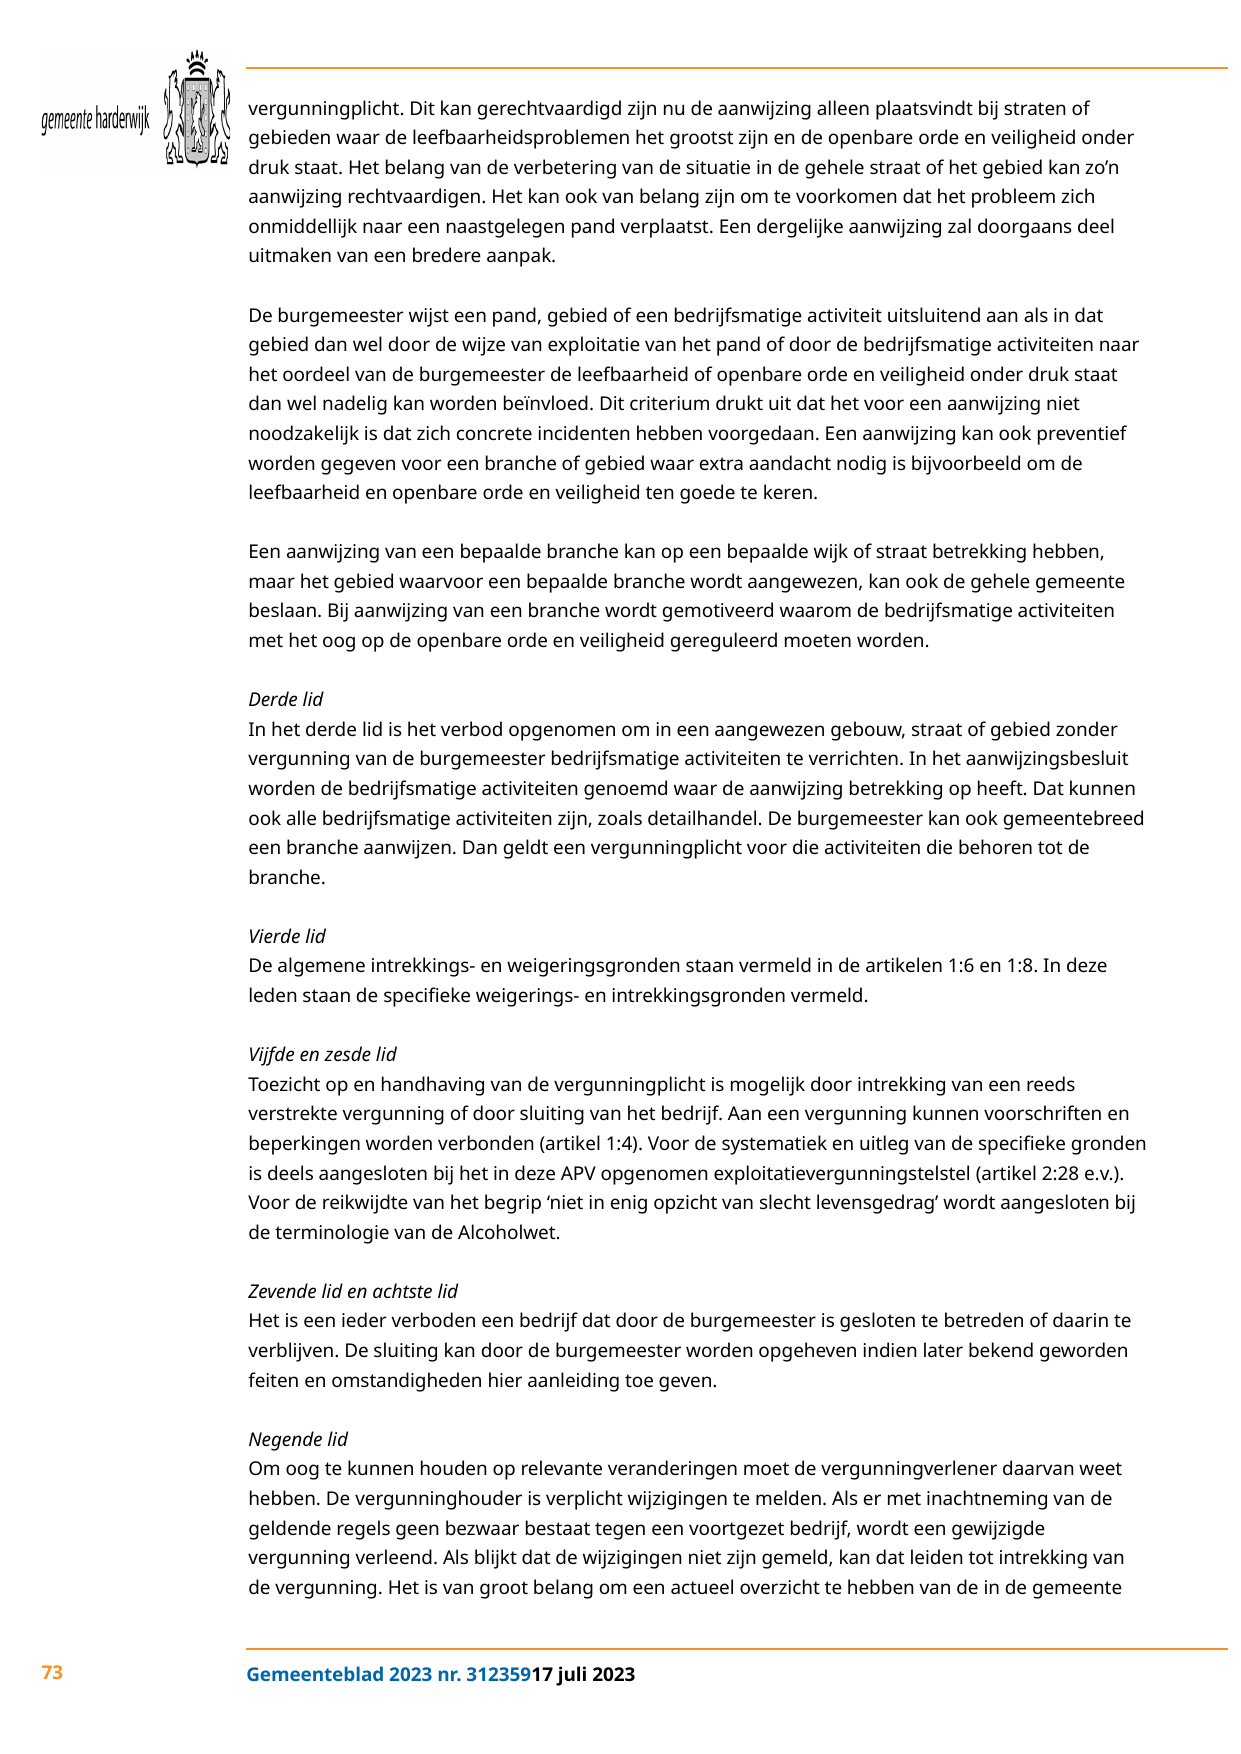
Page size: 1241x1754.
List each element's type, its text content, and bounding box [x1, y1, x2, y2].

text Zevende lid en achtste lid [248, 1278, 1152, 1304]
text Toezicht op en handhaving van de vergunningplicht is mogelijk door intrekking van een reeds verstrekte vergunning of door sluiting van het bedrijf. Aan een vergunning kunnen voorschriften en beperkingen worden verbonden (artikel 1:4). Voor de systematiek en uitleg van de specifieke gronden is deels aangesloten bij het in deze APV opgenomen exploitatievergunningstelstel (artikel 2:28 e.v.). [248, 1071, 1152, 1186]
text Om oog te kunnen houden op relevante veranderingen moet de vergunningverlener daarvan weet hebben. De vergunninghouder is verplicht wijzigingen te melden. Als er met inachtneming van de geldende regels geen bezwaar bestaat tegen een voortgezet bedrijf, wordt een gewijzigde vergunning verleend. Als blijkt dat de wijzigingen niet zijn gemeld, kan dat leiden tot intrekking van de vergunning. Het is van groot belang om een actueel overzicht te hebben van de in de gemeente [248, 1456, 1152, 1600]
text Een aanwijzing van een bepaalde branche kan op een bepaalde wijk of straat betrekking hebben, maar het gebied waarvoor een bepaalde branche wordt aangewezen, kan ook de gehele gemeente beslaan. Bij aanwijzing van een branche wordt gemotiveerd waarom de bedrijfsmatige activiteiten met het oog op de openbare orde en veiligheid gereguleerd moeten worden. [248, 538, 1152, 653]
text Vierde lid [248, 923, 1152, 949]
text Vijfde en zesde lid [248, 1041, 1152, 1067]
picture [41, 47, 231, 172]
text Voor de reikwijdte van het begrip ‘niet in enig opzicht van slecht levensgedrag’ wordt aangesloten bij de terminologie van de Alcoholwet. [248, 1189, 1152, 1245]
text Het is een ieder verboden een bedrijf dat door de burgemeester is gesloten te betreden of daarin te verblijven. De sluiting kan door de burgemeester worden opgeheven indien later bekend geworden feiten en omstandigheden hier aanleiding toe geven. [248, 1308, 1152, 1393]
text Derde lid [248, 686, 1152, 712]
text vergunningplicht. Dit kan gerechtvaardigd zijn nu de aanwijzing alleen plaatsvindt bij straten of gebieden waar de leefbaarheidsproblemen het grootst zijn en de openbare orde en veiligheid onder druk staat. Het belang van de verbetering van de situatie in de gehele straat of het gebied kan zo’n aanwijzing rechtvaardigen. Het kan ook van belang zijn om te voorkomen dat het probleem zich onmiddellijk naar een naastgelegen pand verplaatst. Een dergelijke aanwijzing zal doorgaans deel uitmaken van een bredere aanpak. [248, 95, 1152, 268]
text In het derde lid is het verbod opgenomen om in een aangewezen gebouw, straat of gebied zonder vergunning van de burgemeester bedrijfsmatige activiteiten te verrichten. In het aanwijzingsbesluit worden de bedrijfsmatige activiteiten genoemd waar de aanwijzing betrekking op heeft. Dat kunnen ook alle bedrijfsmatige activiteiten zijn, zoals detailhandel. De burgemeester kan ook gemeentebreed een branche aanwijzen. Dan geldt een vergunningplicht voor die activiteiten die behoren tot de branche. [248, 716, 1152, 890]
text De algemene intrekkings- en weigeringsgronden staan vermeld in de artikelen 1:6 en 1:8. In deze leden staan de specifieke weigerings- en intrekkingsgronden vermeld. [248, 953, 1152, 1008]
text Negende lid [248, 1426, 1152, 1452]
text De burgemeester wijst een pand, gebied of een bedrijfsmatige activiteit uitsluitend aan als in dat gebied dan wel door de wijze van exploitatie van het pand of door de bedrijfsmatige activiteiten naar het oordeel van de burgemeester de leefbaarheid of openbare orde en veiligheid onder druk staat dan wel nadelig kan worden beïnvloed. Dit criterium drukt uit dat het voor een aanwijzing niet noodzakelijk is dat zich concrete incidenten hebben voorgedaan. Een aanwijzing kan ook preventief worden gegeven voor een branche of gebied waar extra aandacht nodig is bijvoorbeeld om de leefbaarheid en openbare orde en veiligheid ten goede te keren. [248, 302, 1152, 505]
